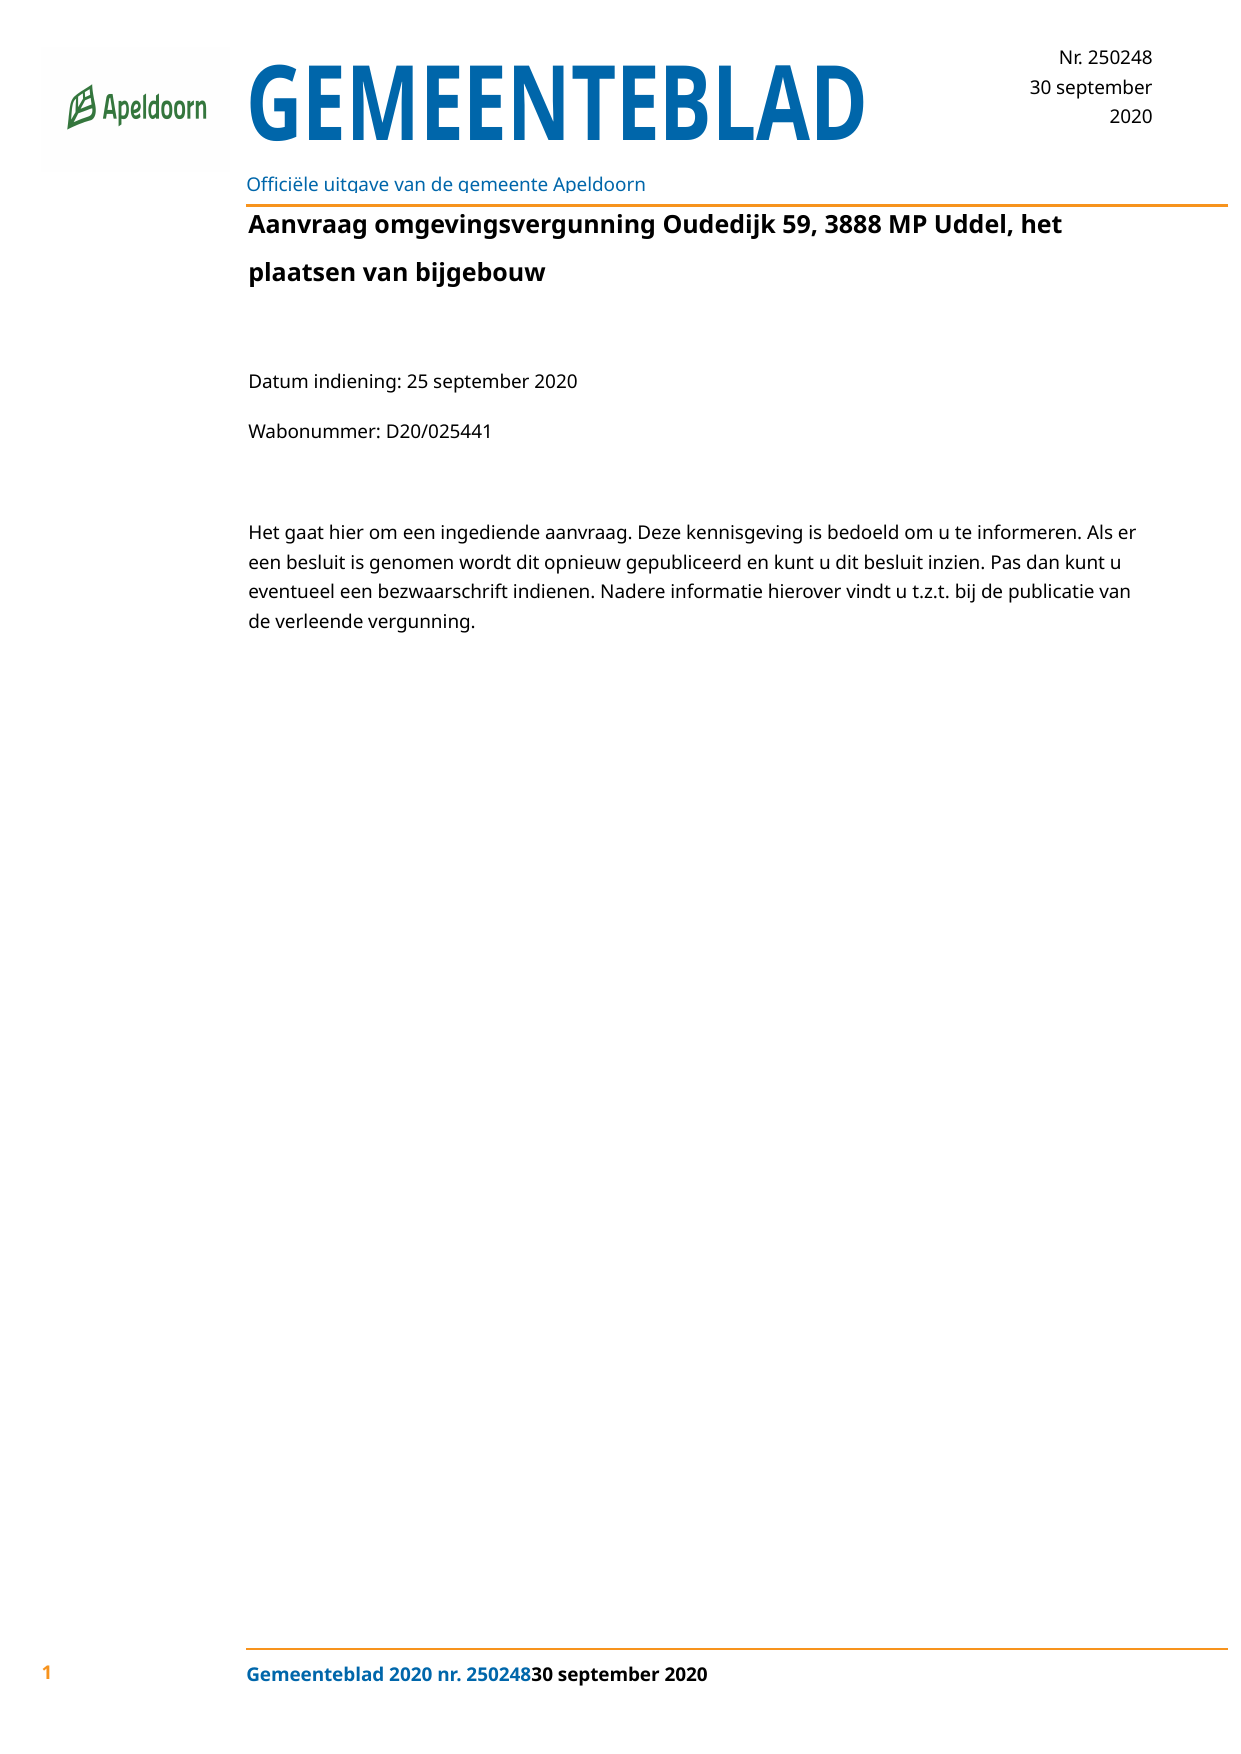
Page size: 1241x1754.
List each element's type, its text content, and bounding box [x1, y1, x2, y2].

text Het gaat hier om een ingediende aanvraag. Deze kennisgeving is bedoeld om u te informeren. Als er een besluit is genomen wordt dit opnieuw gepubliceerd en kunt u dit besluit inzien. Pas dan kunt u eventueel een bezwaarschrift indienen. Nadere informatie hierover vindt u t.z.t. bij de publicatie van de verleende vergunning. [248, 519, 1152, 634]
text Datum indiening: 25 september 2020 [248, 368, 1152, 394]
picture [41, 47, 231, 172]
text Wabonummer: D20/025441 [248, 419, 1152, 444]
text Aanvraag omgevingsvergunning Oudedijk 59, 3888 MP Uddel, het plaatsen van bijgebouw [248, 207, 1152, 288]
